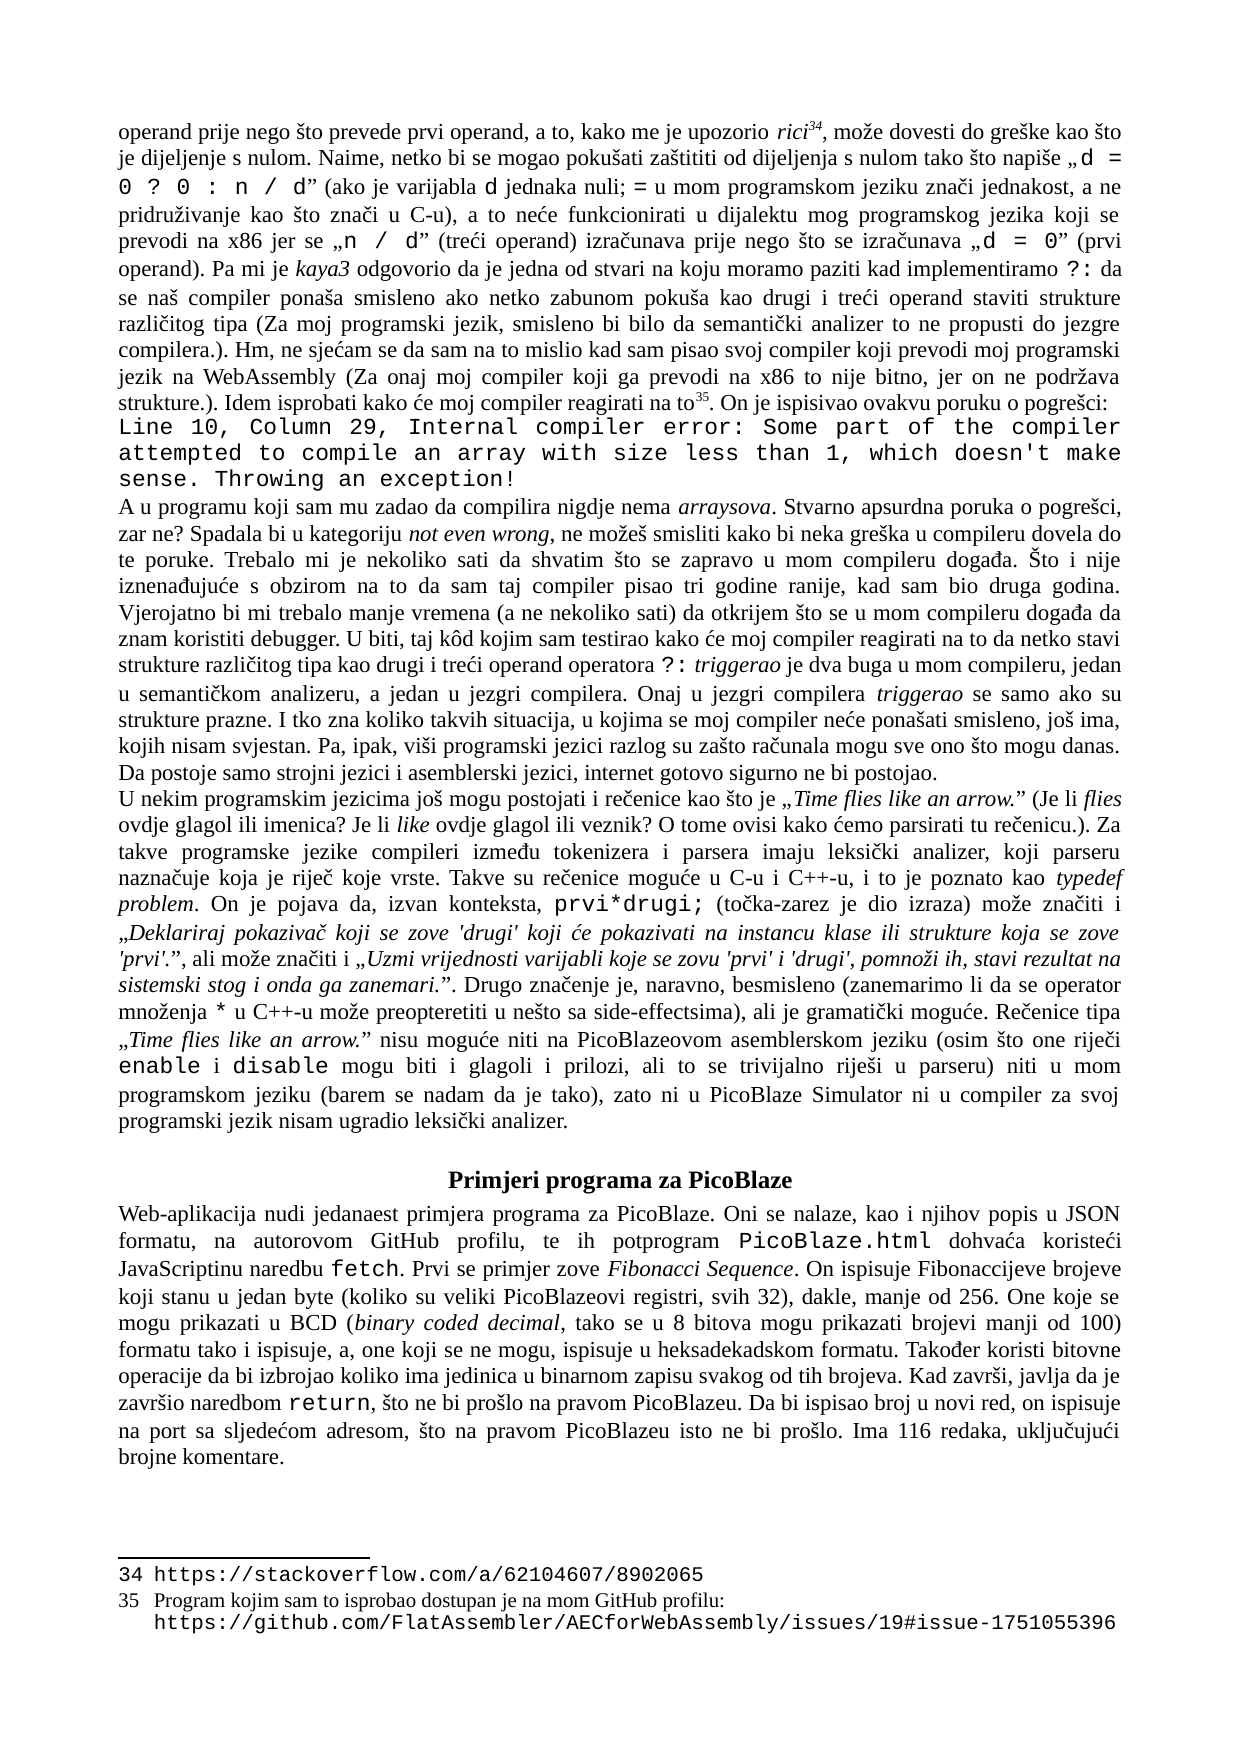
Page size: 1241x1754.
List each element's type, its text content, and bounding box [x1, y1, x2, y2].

text A u programu koji sam mu zadao da compilira nigdje nema arraysova. Stvarno apsurdna poruka o pogrešci, zar ne? Spadala bi u kategoriju not even wrong, ne možeš smisliti kako bi neka greška u compileru dovela do te poruke. Trebalo mi je nekoliko sati da shvatim što se zapravo u mom compileru događa. Što i nije iznenađujuće s obzirom na to da sam taj compiler pisao tri godine ranije, kad sam bio druga godina. Vjerojatno bi mi trebalo manje vremena (a ne nekoliko sati) da otkrijem što se u mom compileru događa da znam koristiti debugger. U biti, taj kôd kojim sam testirao kako će moj compiler reagirati na to da netko stavi strukture različitog tipa kao drugi i treći operand operatora ?: triggerao je dva buga u mom compileru, jedan u semantičkom analizeru, a jedan u jezgri compilera. Onaj u jezgri compilera triggerao se samo ako su strukture prazne. I tko zna koliko takvih situacija, u kojima se moj compiler neće ponašati smisleno, još ima, kojih nisam svjestan. Pa, ipak, viši programski jezici razlog su zašto računala mogu sve ono što mogu danas. Da postoje samo strojni jezici i asemblerski jezici, internet gotovo sigurno ne bi postojao. [118, 493, 1122, 785]
text Primjeri programa za PicoBlaze [118, 1166, 1122, 1194]
text Web-aplikacija nudi jedanaest primjera programa za PicoBlaze. Oni se nalaze, kao i njihov popis u JSON formatu, na autorovom GitHub profilu, te ih potprogram PicoBlaze.html dohvaća koristeći JavaScriptinu naredbu fetch. Prvi se primjer zove Fibonacci Sequence. On ispisuje Fibonaccijeve brojeve koji stanu u jedan byte (koliko su veliki PicoBlazeovi registri, svih 32), dakle, manje od 256. One koje se mogu prikazati u BCD (binary coded decimal, tako se u 8 bitova mogu prikazati brojevi manji od 100) formatu tako i ispisuje, a, one koji se ne mogu, ispisuje u heksadekadskom formatu. Također koristi bitovne operacije da bi izbrojao koliko ima jedinica u binarnom zapisu svakog od tih brojeva. Kad završi, javlja da je završio naredbom return, što ne bi prošlo na pravom PicoBlazeu. Da bi ispisao broj u novi red, on ispisuje na port sa sljedećom adresom, što na pravom PicoBlazeu isto ne bi prošlo. Ima 116 redaka, uključujući brojne komentare. [118, 1200, 1122, 1469]
text U nekim programskim jezicima još mogu postojati i rečenice kao što je „Time flies like an arrow.” (Je li flies ovdje glagol ili imenica? Je li like ovdje glagol ili veznik? O tome ovisi kako ćemo parsirati tu rečenicu.). Za takve programske jezike compileri između tokenizera i parsera imaju leksički analizer, koji parseru naznačuje koja je riječ koje vrste. Takve su rečenice moguće u C-u i C++-u, i to je poznato kao typedef problem. On je pojava da, izvan konteksta, prvi*drugi; (točka-zarez je dio izraza) može značiti i „Deklariraj pokazivač koji se zove 'drugi' koji će pokazivati na instancu klase ili strukture koja se zove 'prvi'.”, ali može značiti i „Uzmi vrijednosti varijabli koje se zovu 'prvi' i 'drugi', pomnoži ih, stavi rezultat na sistemski stog i onda ga zanemari.”. Drugo značenje je, naravno, besmisleno (zanemarimo li da se operator množenja * u C++-u može preopteretiti u nešto sa side-effectsima), ali je gramatički moguće. Rečenice tipa „Time flies like an arrow.” nisu moguće niti na PicoBlazeovom asemblerskom jeziku (osim što one riječi enable i disable mogu biti i glagoli i prilozi, ali to se trivijalno riješi u parseru) niti u mom programskom jeziku (barem se nadam da je tako), zato ni u PicoBlaze Simulator ni u compiler za svoj programski jezik nisam ugradio leksički analizer. [118, 785, 1122, 1133]
text https://stackoverflow.com/a/62104607/8902065 [118, 1564, 1122, 1588]
text operand prije nego što prevede prvi operand, a to, kako me je upozorio rici, može dovesti do greške kao što je dijeljenje s nulom. Naime, netko bi se mogao pokušati zaštititi od dijeljenja s nulom tako što napiše „d = 0 ? 0 : n / d” (ako je varijabla d jednaka nuli; = u mom programskom jeziku znači jednakost, a ne pridruživanje kao što znači u C-u), a to neće funkcionirati u dijalektu mog programskog jezika koji se prevodi na x86 jer se „n / d” (treći operand) izračunava prije nego što se izračunava „d = 0” (prvi operand). Pa mi je kaya3 odgovorio da je jedna od stvari na koju moramo paziti kad implementiramo ?: da se naš compiler ponaša smisleno ako netko zabunom pokuša kao drugi i treći operand staviti strukture različitog tipa (Za moj programski jezik, smisleno bi bilo da semantički analizer to ne propusti do jezgre compilera.). Hm, ne sjećam se da sam na to mislio kad sam pisao svoj compiler koji prevodi moj programski jezik na WebAssembly (Za onaj moj compiler koji ga prevodi na x86 to nije bitno, jer on ne podržava strukture.). Idem isprobati kako će moj compiler reagirati na to. On je ispisivao ovakvu poruku o pogrešci: [118, 118, 1122, 416]
text Program kojim sam to isprobao dostupan je na mom GitHub profilu: https://github.com/FlatAssembler/AECforWebAssembly/issues/19#issue-1751055396 [118, 1588, 1122, 1636]
text Line 10, Column 29, Internal compiler error: Some part of the compiler attempted to compile an array with size less than 1, which doesn't make sense. Throwing an exception! [118, 416, 1122, 493]
